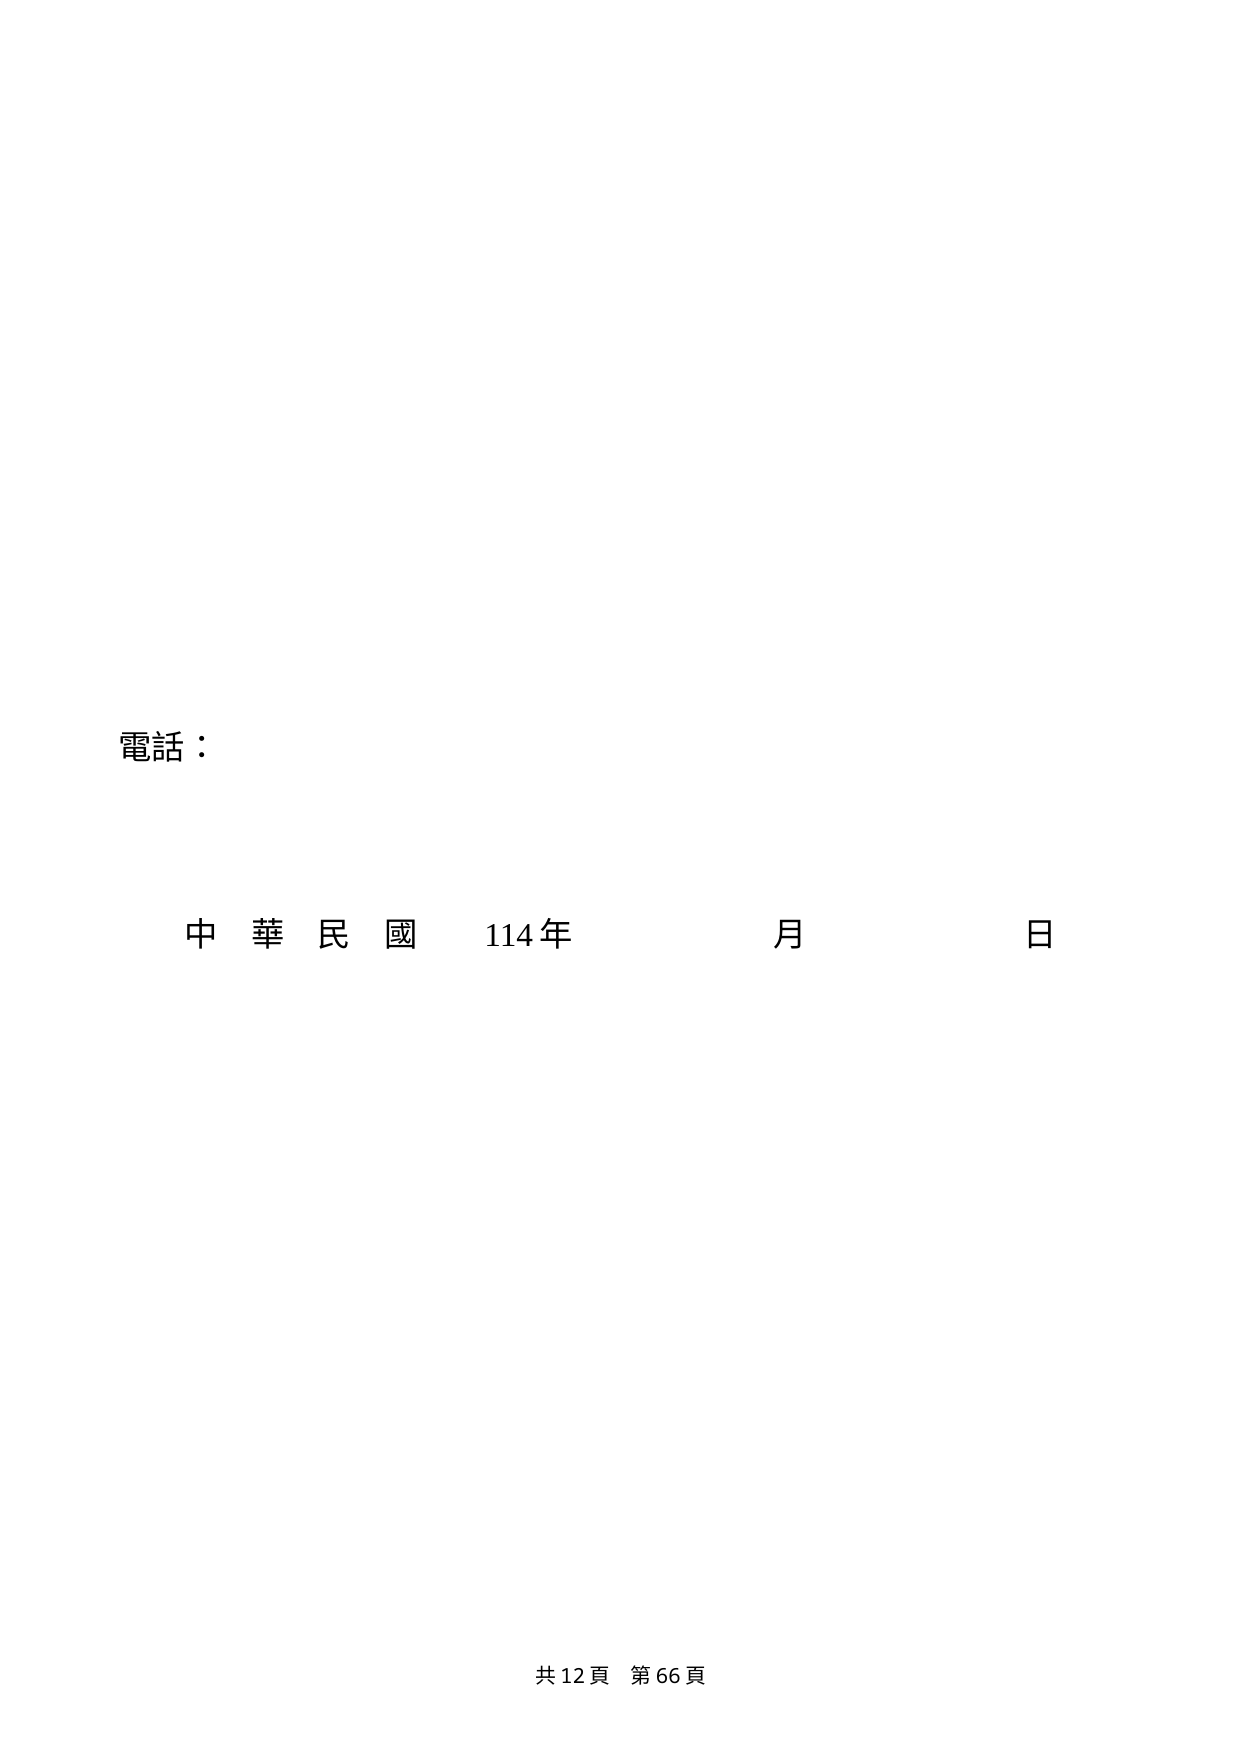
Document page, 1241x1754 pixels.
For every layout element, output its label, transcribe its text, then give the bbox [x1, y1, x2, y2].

text 中 華 民 國 114年 月 日 [118, 891, 1122, 953]
text 電話： [118, 703, 1122, 766]
